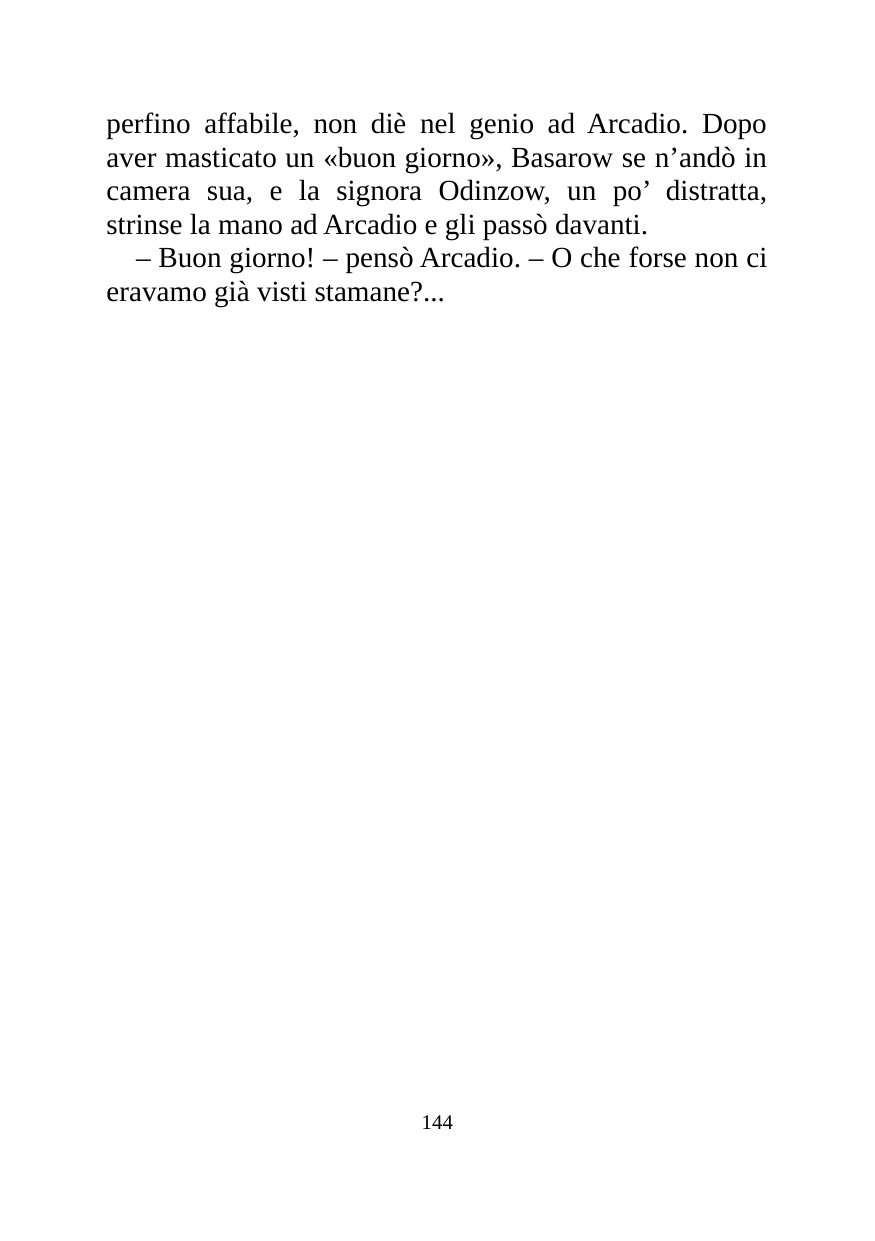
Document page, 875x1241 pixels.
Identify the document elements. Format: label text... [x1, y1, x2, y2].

text – Buon giorno! – pensò Arcadio. – O che forse non ci eravamo già visti stamane?... [106, 240, 768, 307]
text perfino affabile, non diè nel genio ad Arcadio. Dopo aver masticato un «buon giorno», Basarow se n’andò in camera sua, e la signora Odinzow, un po’ distratta, strinse la mano ad Arcadio e gli passò davanti. [106, 106, 768, 240]
